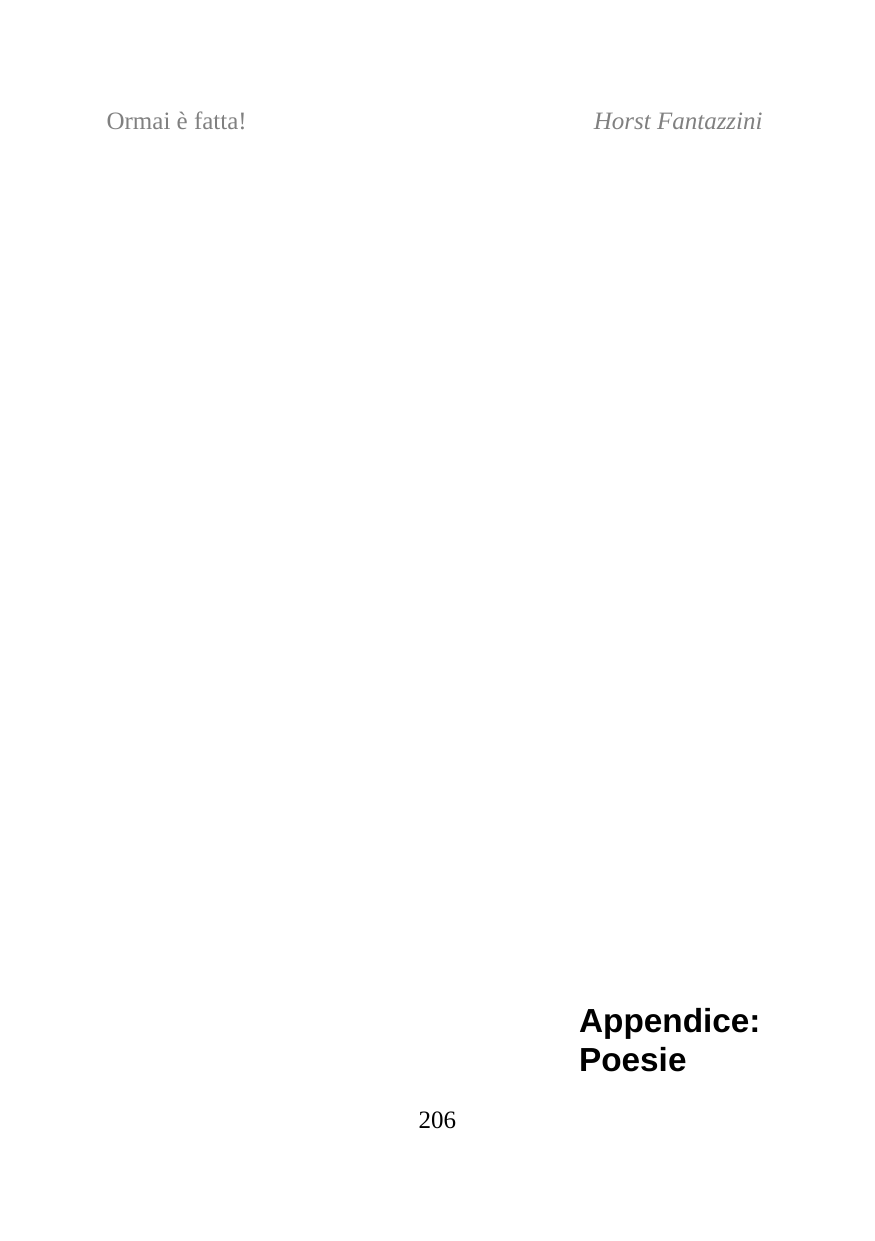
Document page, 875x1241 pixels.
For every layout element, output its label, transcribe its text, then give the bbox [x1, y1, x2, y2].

subtitle Appendice: Poesie [579, 1001, 768, 1078]
